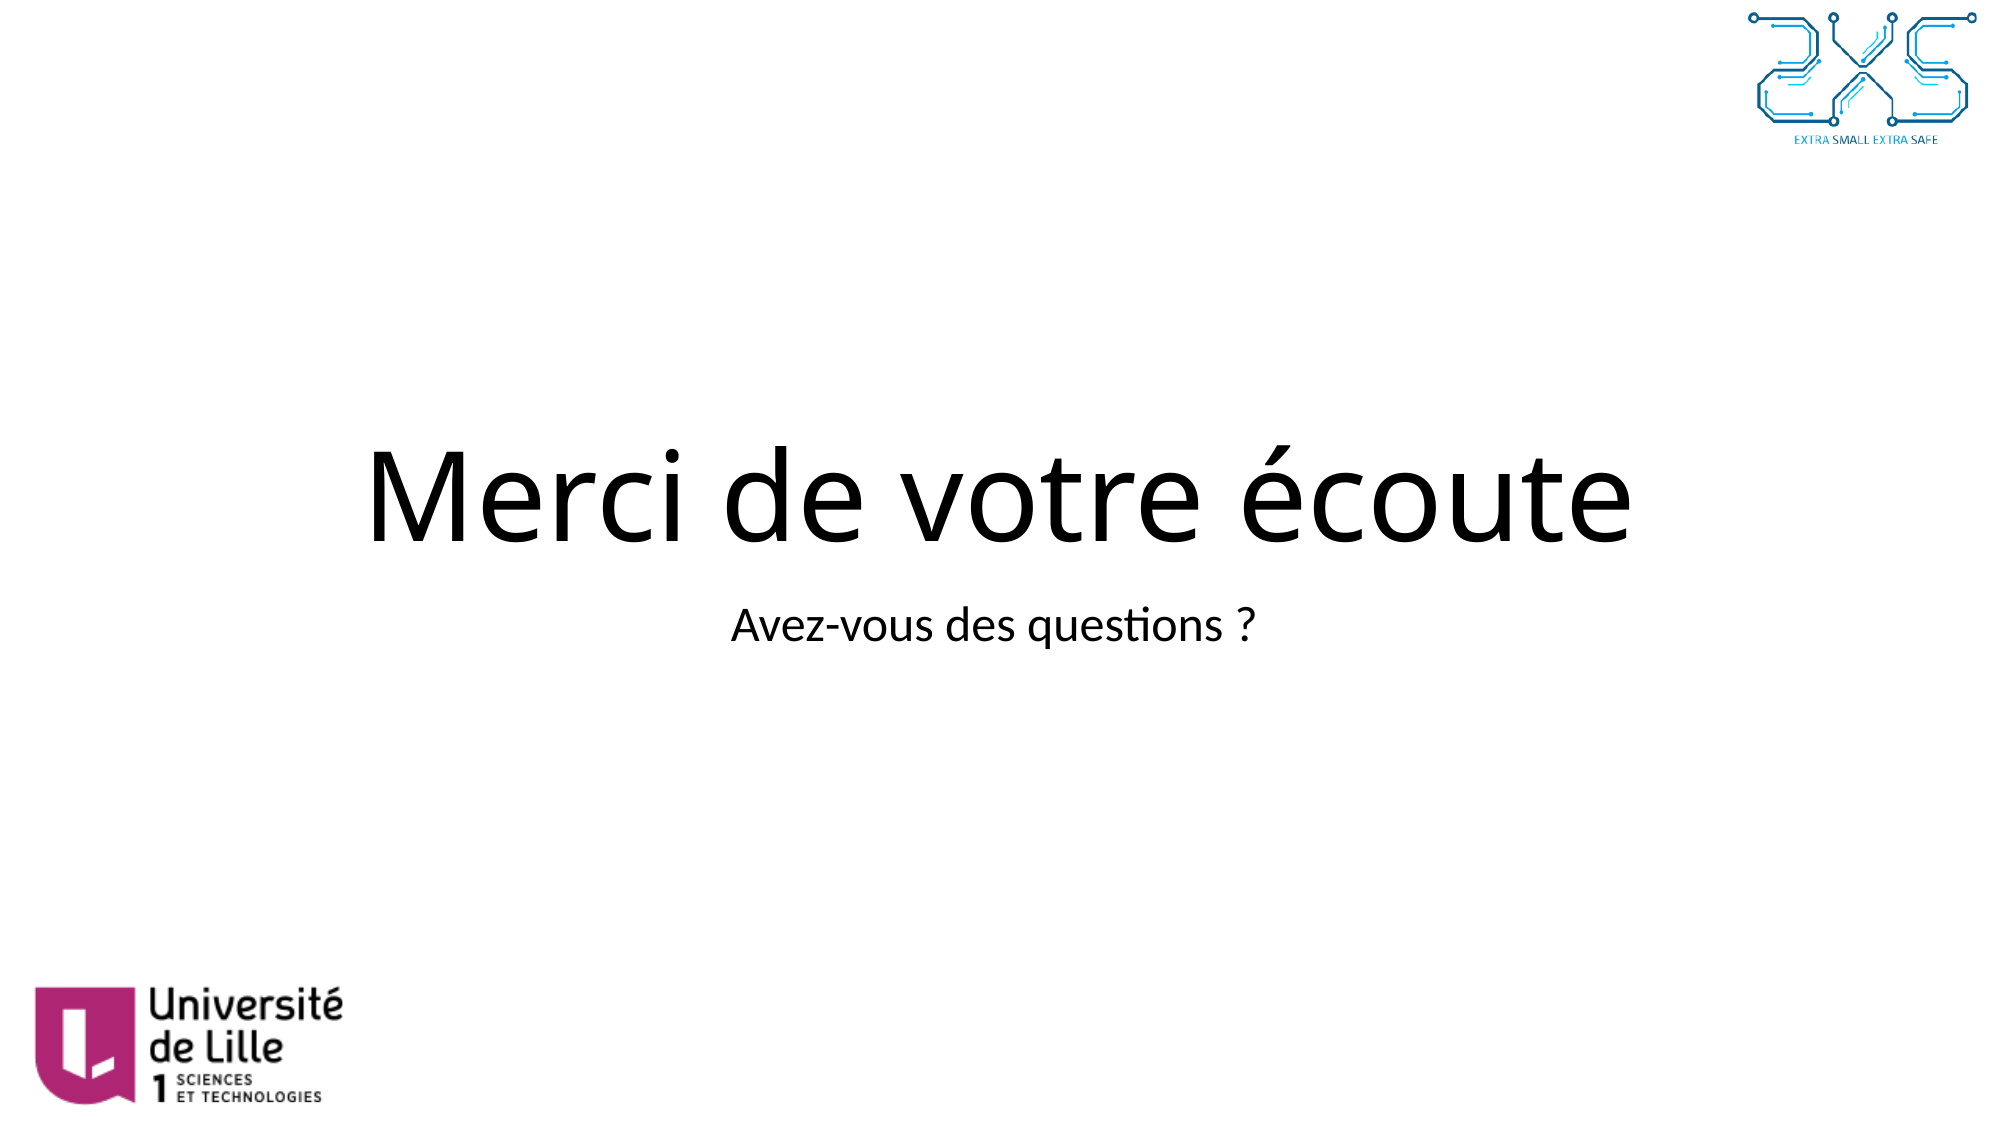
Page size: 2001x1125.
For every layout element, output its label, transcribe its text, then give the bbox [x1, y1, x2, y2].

title Merci de votre écoute [249, 184, 1750, 576]
subtitle Avez-vous des questions ? [249, 590, 1750, 863]
